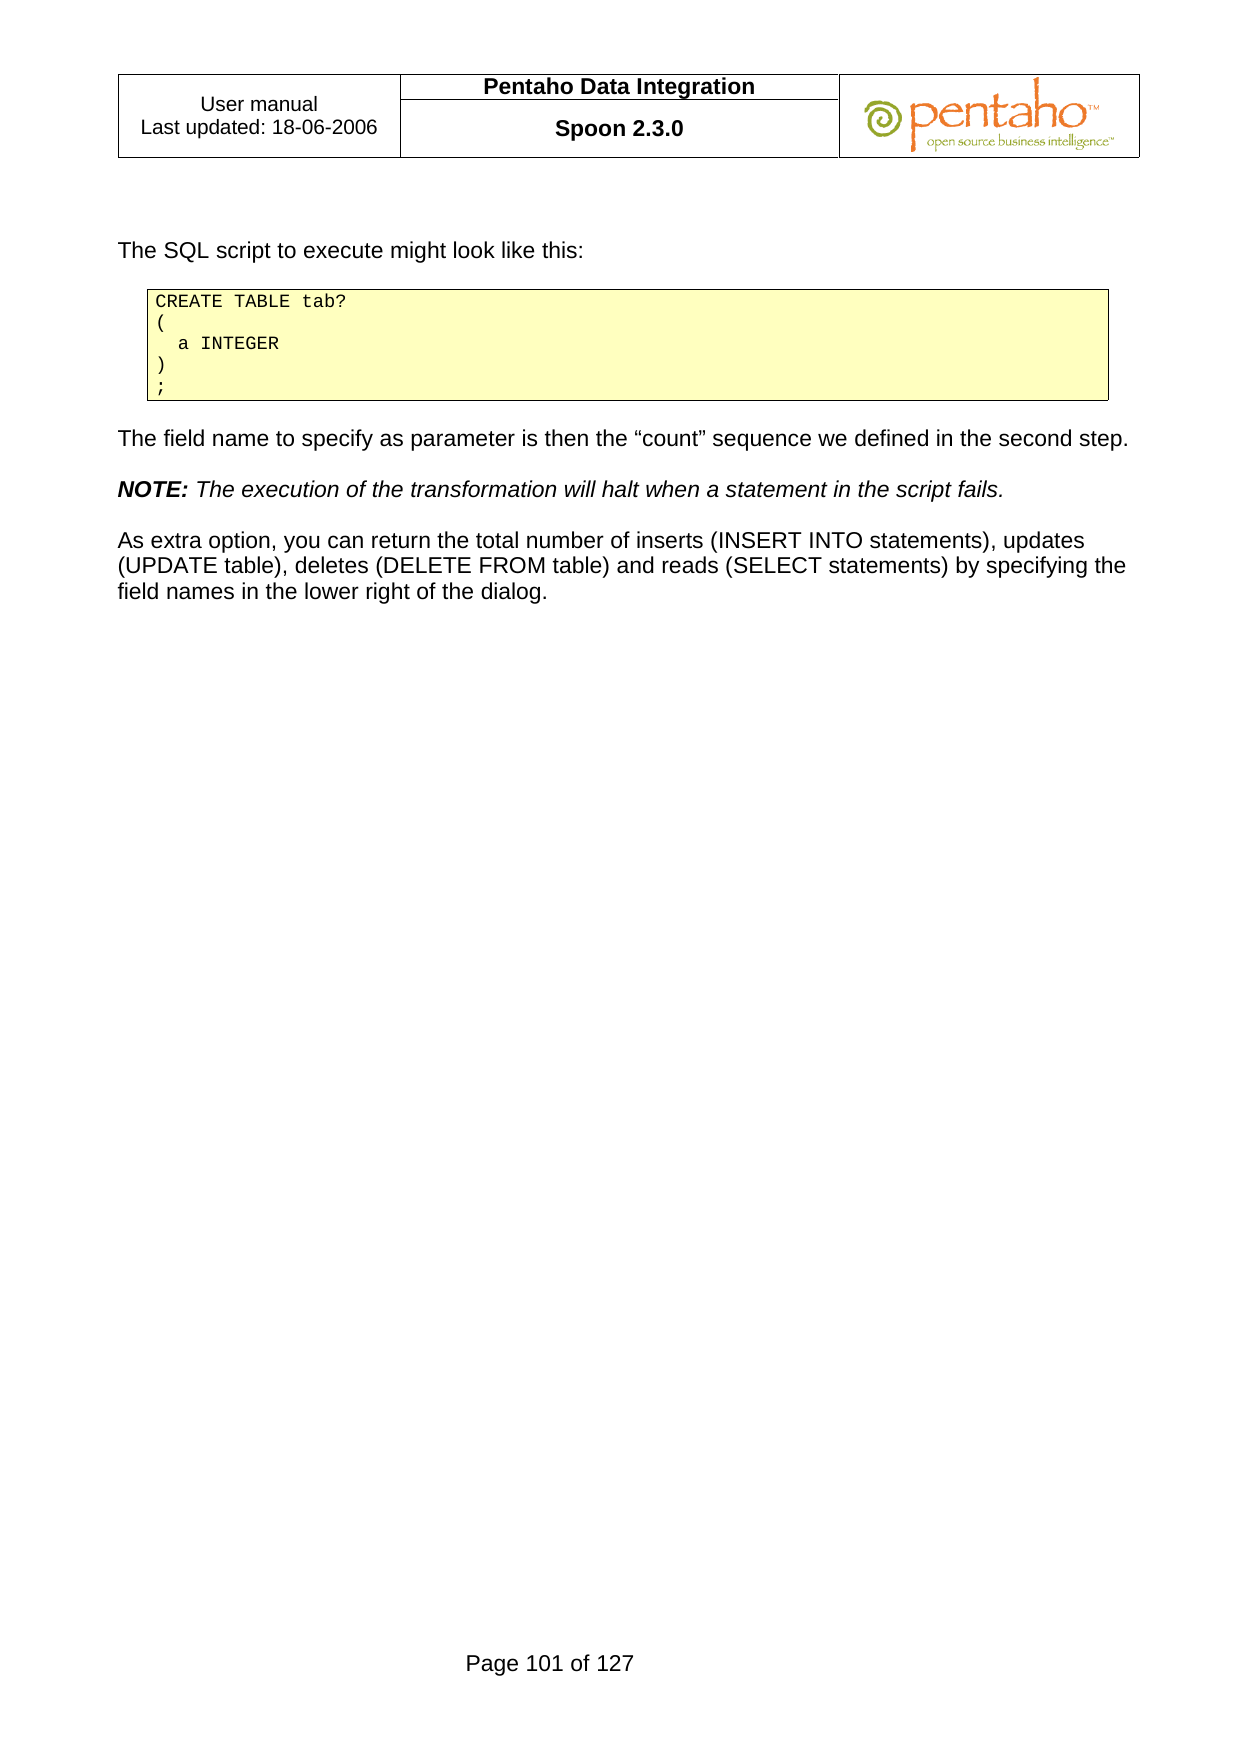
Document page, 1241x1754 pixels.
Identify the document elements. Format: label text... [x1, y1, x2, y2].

text ; [148, 374, 1108, 400]
text As extra option, you can return the total number of inserts (INSERT INTO statements), updates (UPDATE table), deletes (DELETE FROM table) and reads (SELECT statements) by specifying the field names in the lower right of the dialog. [117, 528, 1137, 604]
text The field name to specify as parameter is then the “count” sequence we defined in the second step. [117, 426, 1137, 451]
text a INTEGER [148, 332, 1108, 353]
text NOTE: The execution of the transformation will halt when a statement in the script fails. [117, 477, 1137, 502]
text ( [148, 311, 1108, 332]
text The SQL script to execute might look like this: [117, 238, 1137, 264]
text CREATE TABLE tab? [148, 290, 1108, 311]
text ) [148, 353, 1108, 374]
